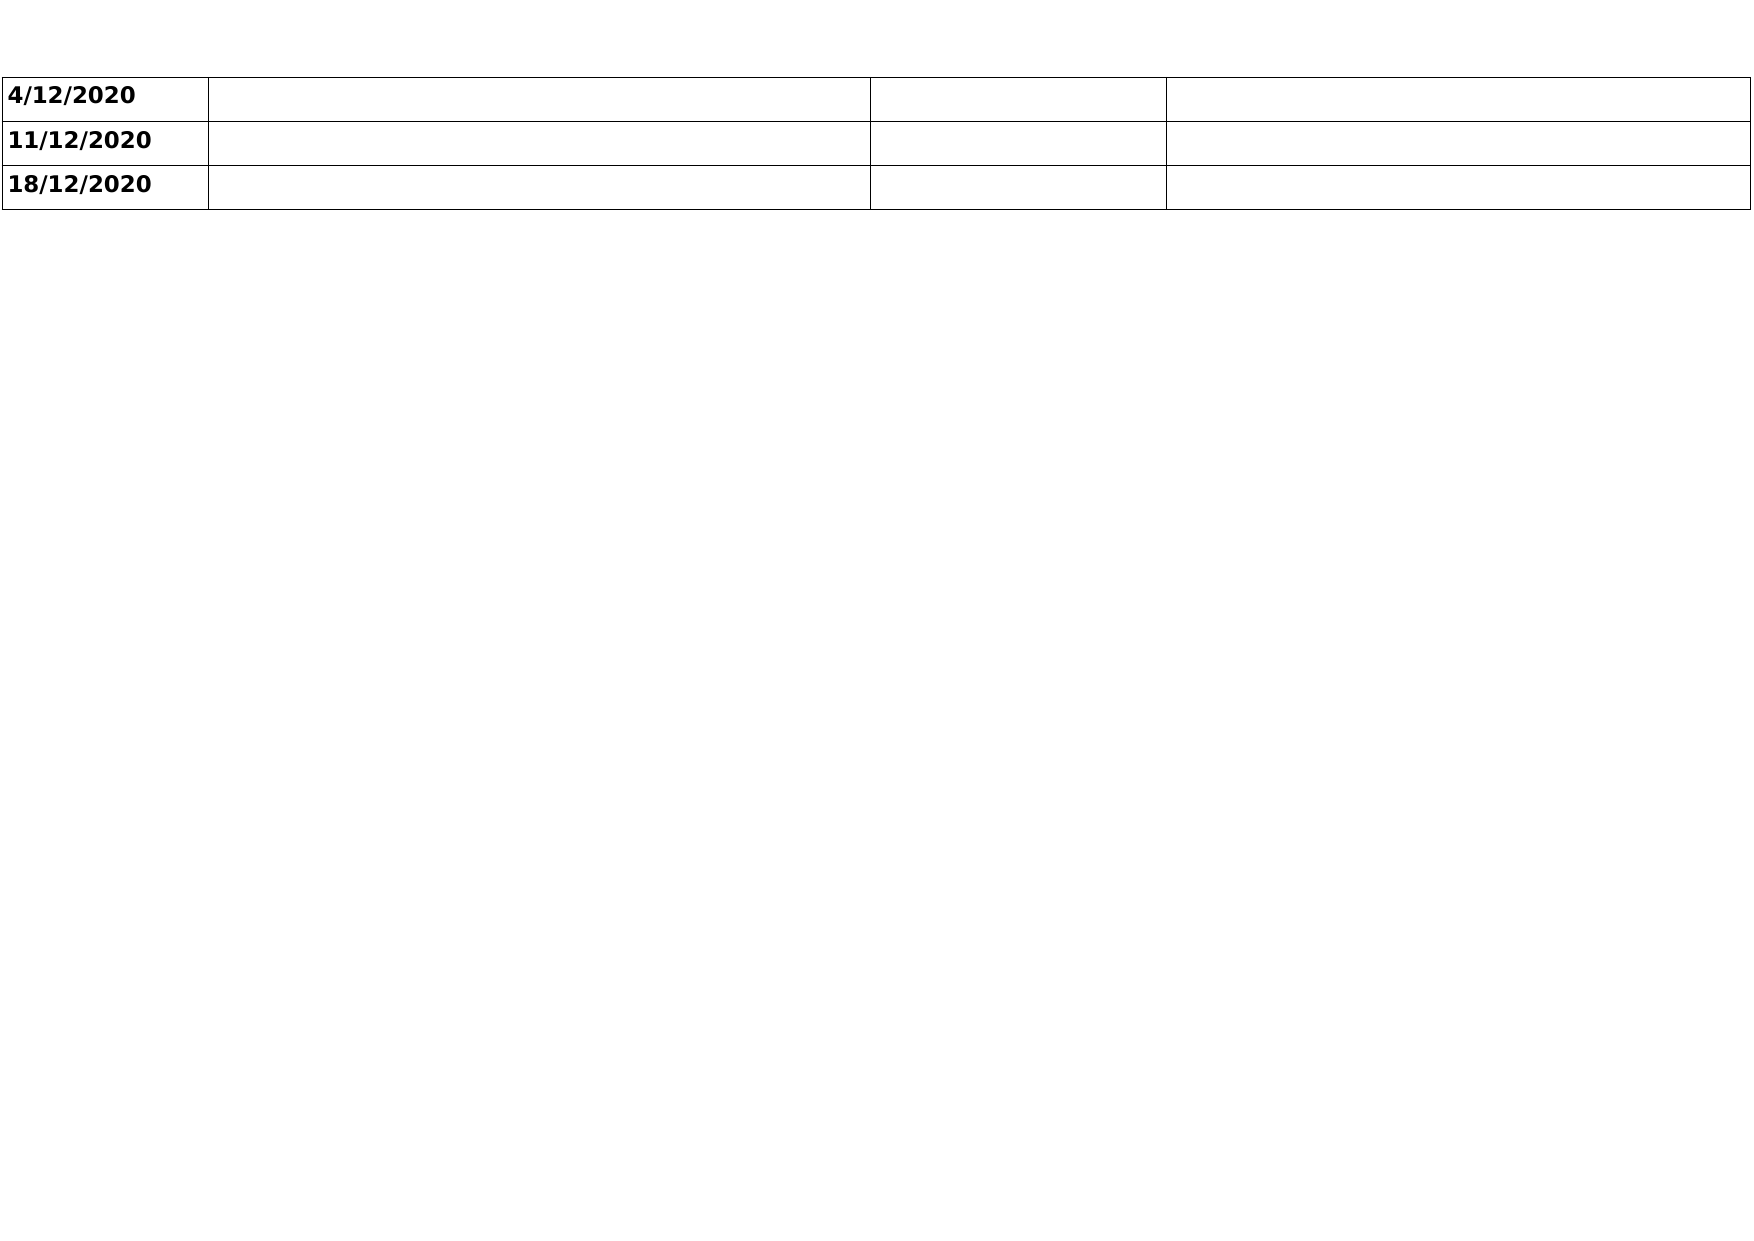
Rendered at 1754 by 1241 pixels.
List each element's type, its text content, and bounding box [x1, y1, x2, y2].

table_cell [871, 166, 1166, 209]
table_cell [871, 78, 1166, 121]
table_cell 18/12/2020 [3, 166, 208, 209]
table_cell [209, 166, 870, 209]
table_cell [1167, 166, 1750, 209]
table_cell [1167, 78, 1750, 121]
table_cell [209, 122, 870, 165]
table_cell [871, 122, 1166, 165]
table_cell [209, 78, 870, 121]
table_cell 4/12/2020 [3, 78, 208, 121]
table_cell [1167, 122, 1750, 165]
table_cell 11/12/2020 [3, 122, 208, 165]
